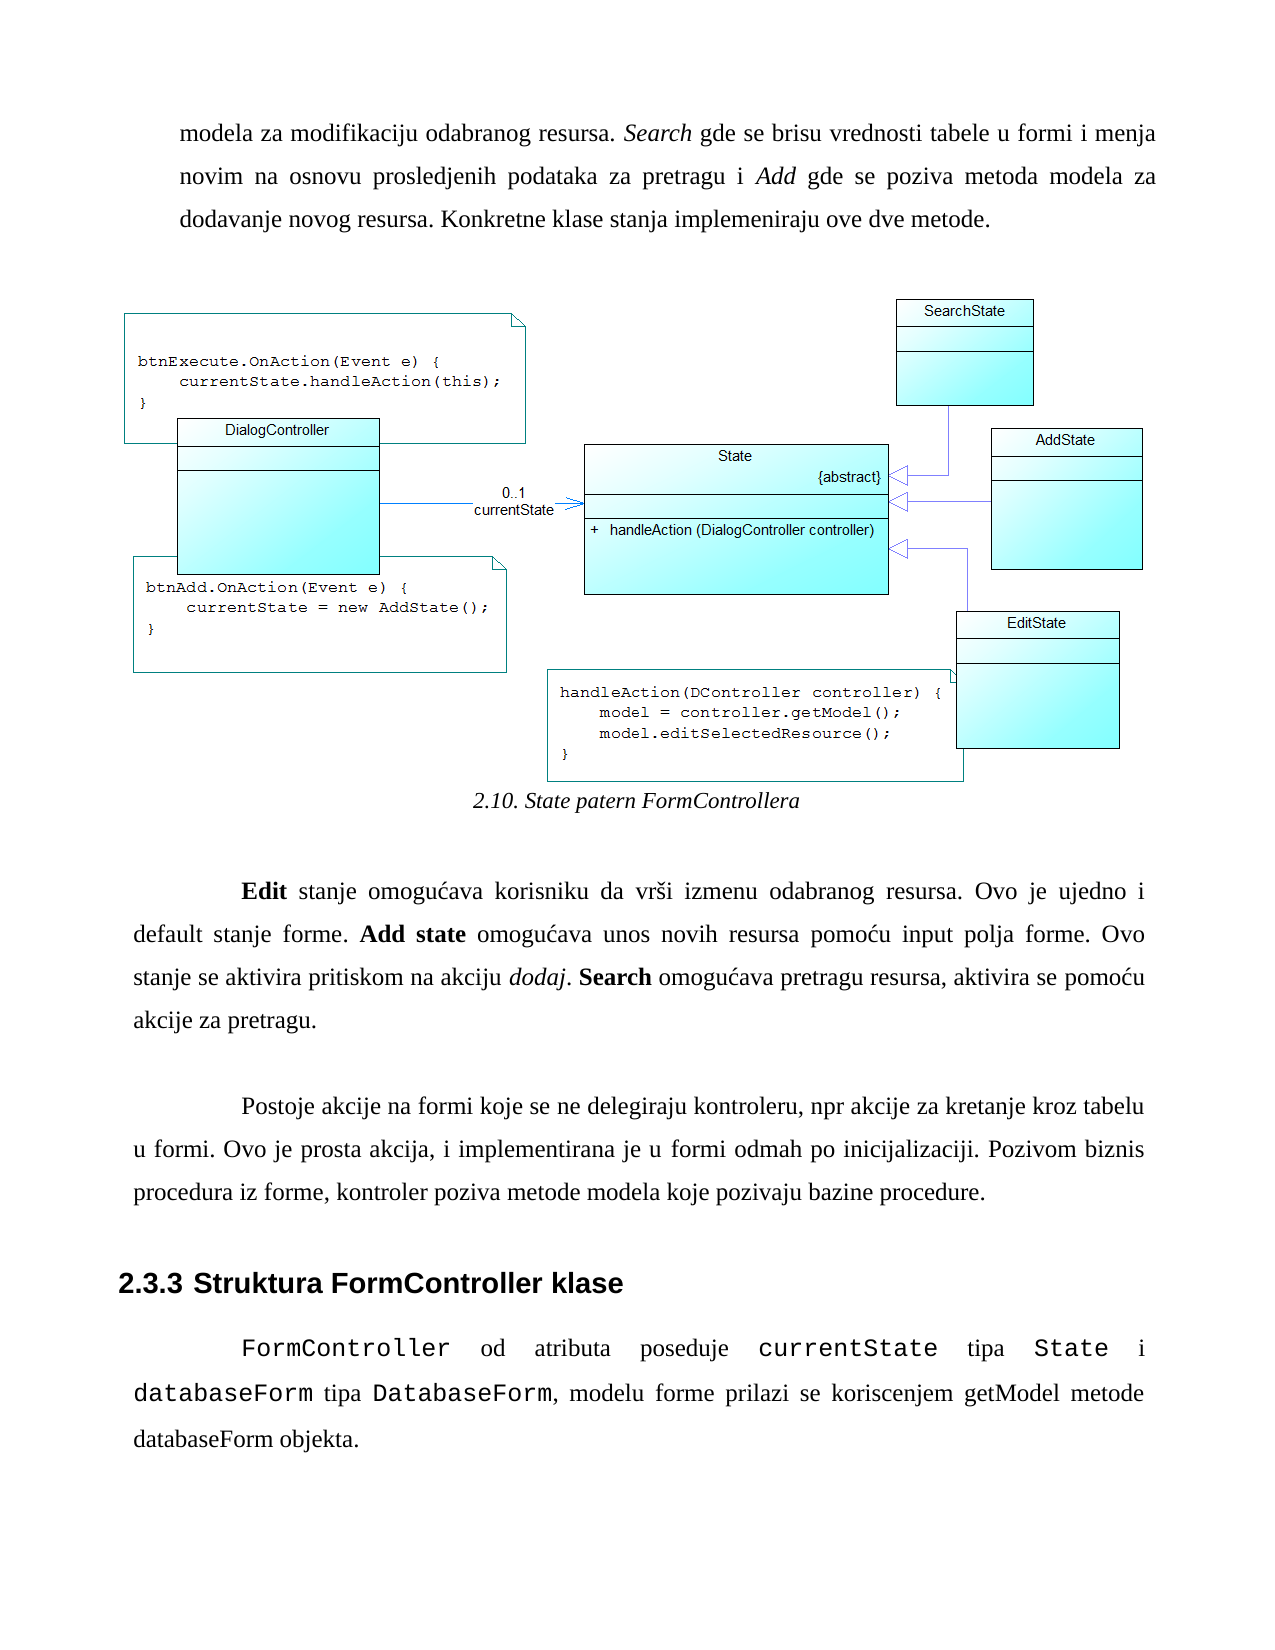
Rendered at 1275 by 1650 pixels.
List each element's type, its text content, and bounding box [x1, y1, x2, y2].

text Postoje akcije na formi koje se ne delegiraju kontroleru, npr akcije za kretanje kroz tabelu u formi. Ovo je prosta akcija, i implementirana je u formi odmah po inicijalizaciji. Pozivom biznis procedura iz forme, kontroler poziva metode modela koje pozivaju bazine procedure. [133, 1091, 1145, 1206]
list modela za modifikaciju odabranog resursa. Search gde se brisu vrednosti tabele u formi i menja novim na osnovu prosledjenih podataka za pretragu i Add gde se poziva metoda modela za dodavanje novog resursa. Konkretne klase stanja implemeniraju ove dve metode. [156, 118, 1157, 233]
text 2.10. State patern FormControllera [118, 788, 1157, 814]
subtitle Struktura FormController klase [118, 1266, 1157, 1300]
picture [118, 281, 1158, 788]
text Edit stanje omogućava korisniku da vrši izmenu odabranog resursa. Ovo je ujedno i default stanje forme. Add state omogućava unos novih resursa pomoću input polja forme. Ovo stanje se aktivira pritiskom na akciju dodaj. Search omogućava pretragu resursa, aktivira se pomoću akcije za pretragu. [133, 876, 1145, 1034]
text FormController od atributa poseduje currentState tipa State i databaseForm tipa DatabaseForm, modelu forme prilazi se koriscenjem getModel metode databaseForm objekta. [133, 1333, 1145, 1452]
